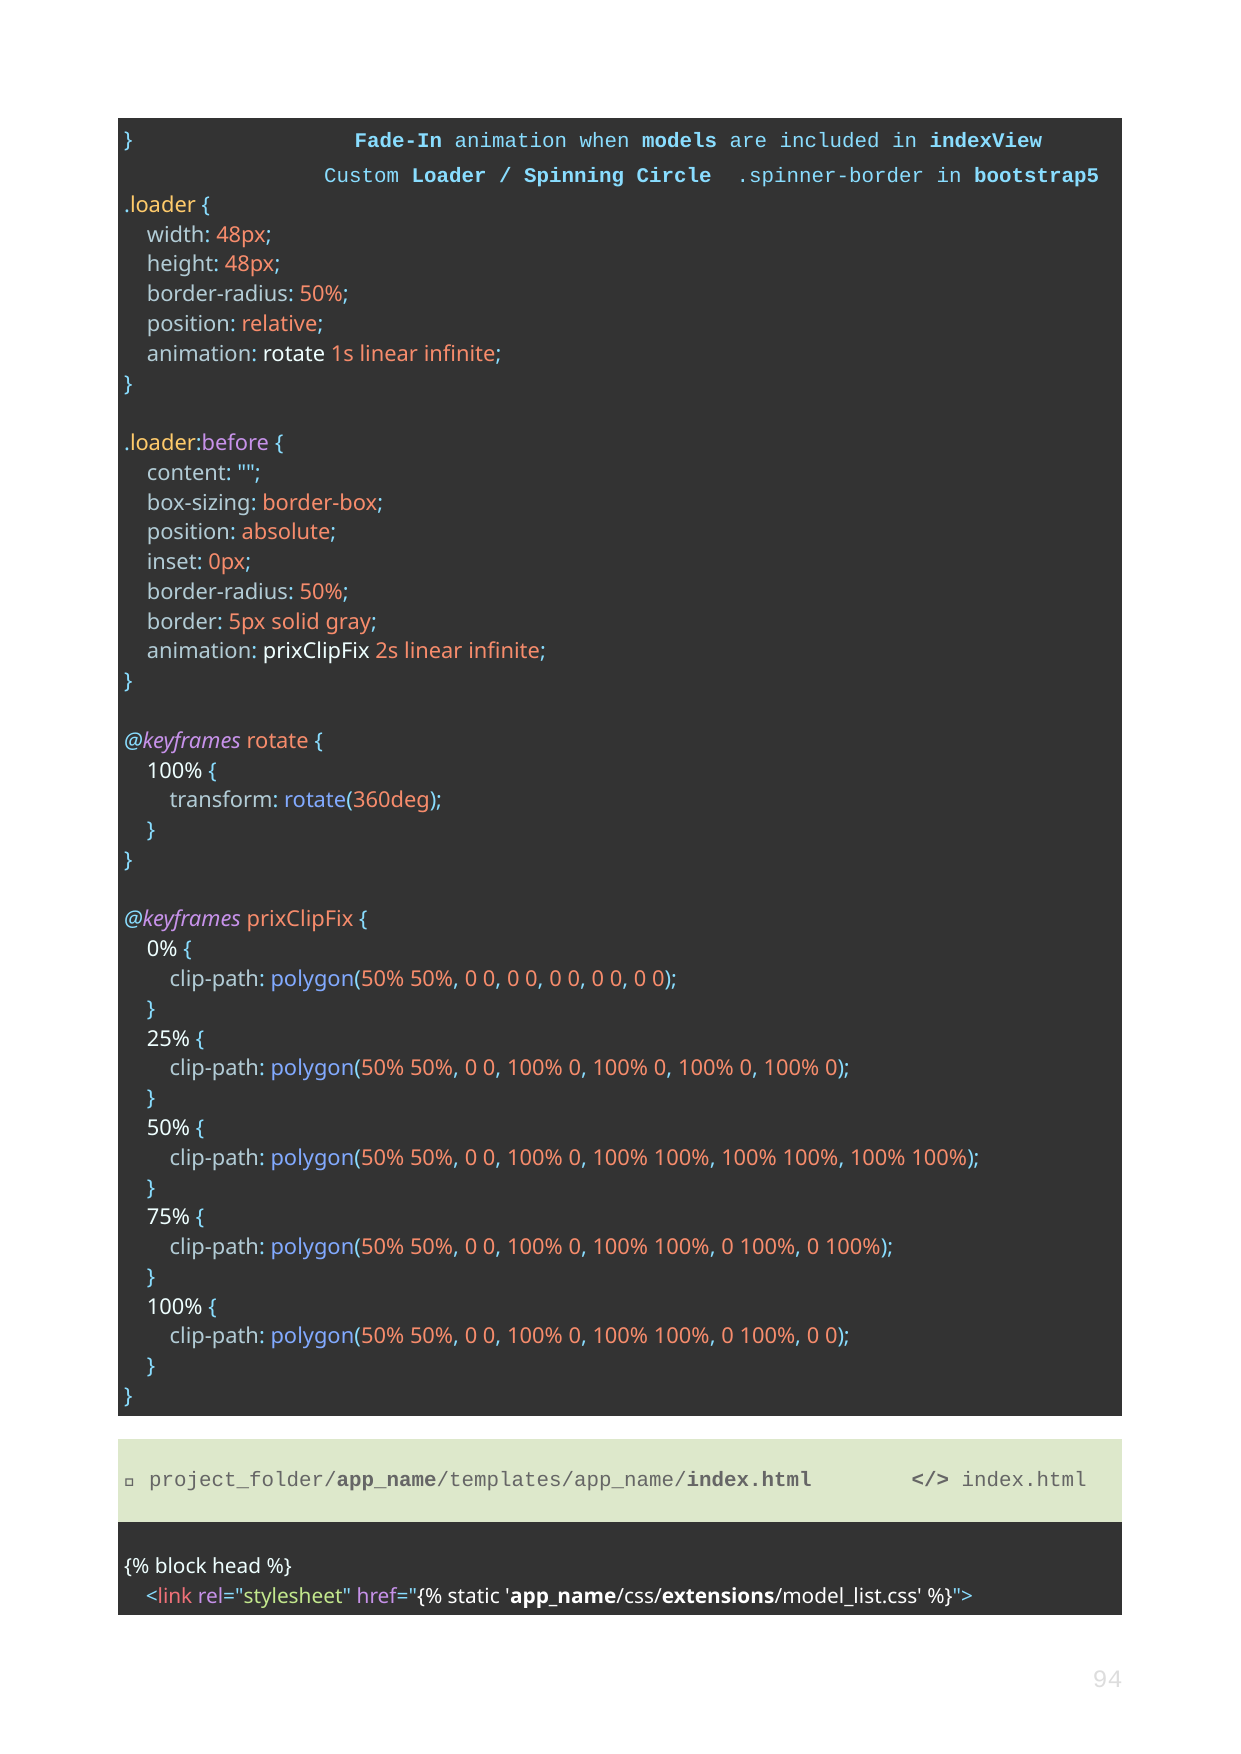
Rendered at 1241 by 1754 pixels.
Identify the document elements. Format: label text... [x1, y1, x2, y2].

table_cell } Fade-In animation when models are included in indexView [118, 118, 1122, 159]
table_header Custom Loader / Spinning Circle .spinner-border in bootstrap5 .loader { width: 48px; height: 48px; border-radius: 50%; position: relative; animation: rotate 1s linear infinite; } .loader:before { content: ""; box-sizing: border-box; position: absolute; inset: 0px; border-radius: 50%; border: 5px solid gray; animation: prixClipFix 2s linear infinite; } @keyframes rotate { 100% { transform: rotate(360deg); } } @keyframes prixClipFix { 0% { clip-path: polygon(50% 50%, 0 0, 0 0, 0 0, 0 0, 0 0); } 25% { clip-path: polygon(50% 50%, 0 0, 100% 0, 100% 0, 100% 0, 100% 0); } 50% { clip-path: polygon(50% 50%, 0 0, 100% 0, 100% 100%, 100% 100%, 100% 100%); } 75% { clip-path: polygon(50% 50%, 0 0, 100% 0, 100% 100%, 0 100%, 0 100%); } 100% { clip-path: polygon(50% 50%, 0 0, 100% 0, 100% 100%, 0 100%, 0 0); } } [118, 159, 1122, 1416]
table_header 📝 project_folder/app_name/templates/app_name/index.html </> index.html [118, 1439, 1122, 1522]
table_cell {% block head %} <link rel="stylesheet" href="{% static 'app_name/css/extensions/model_list.css' %}"> [118, 1522, 1122, 1615]
